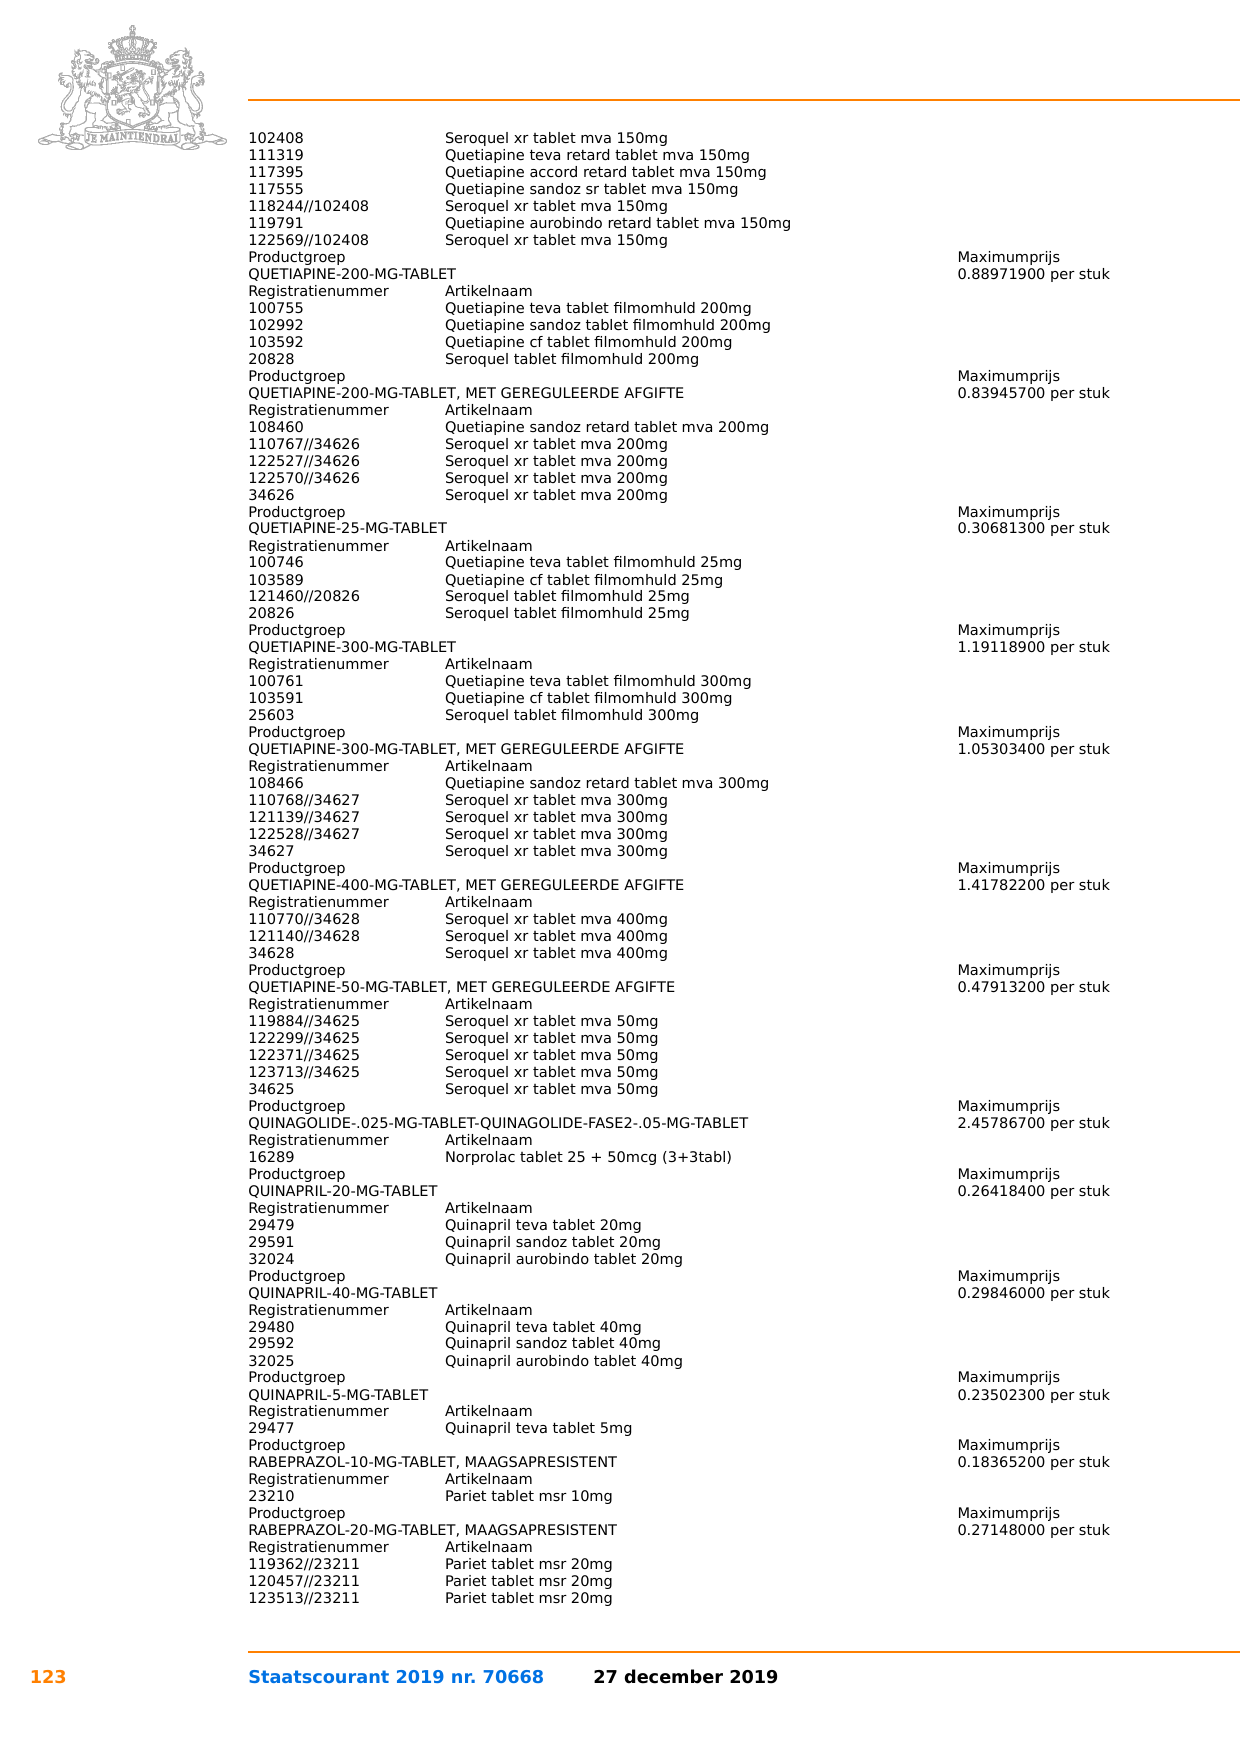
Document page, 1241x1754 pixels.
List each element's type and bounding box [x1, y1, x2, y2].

picture [38, 25, 227, 150]
